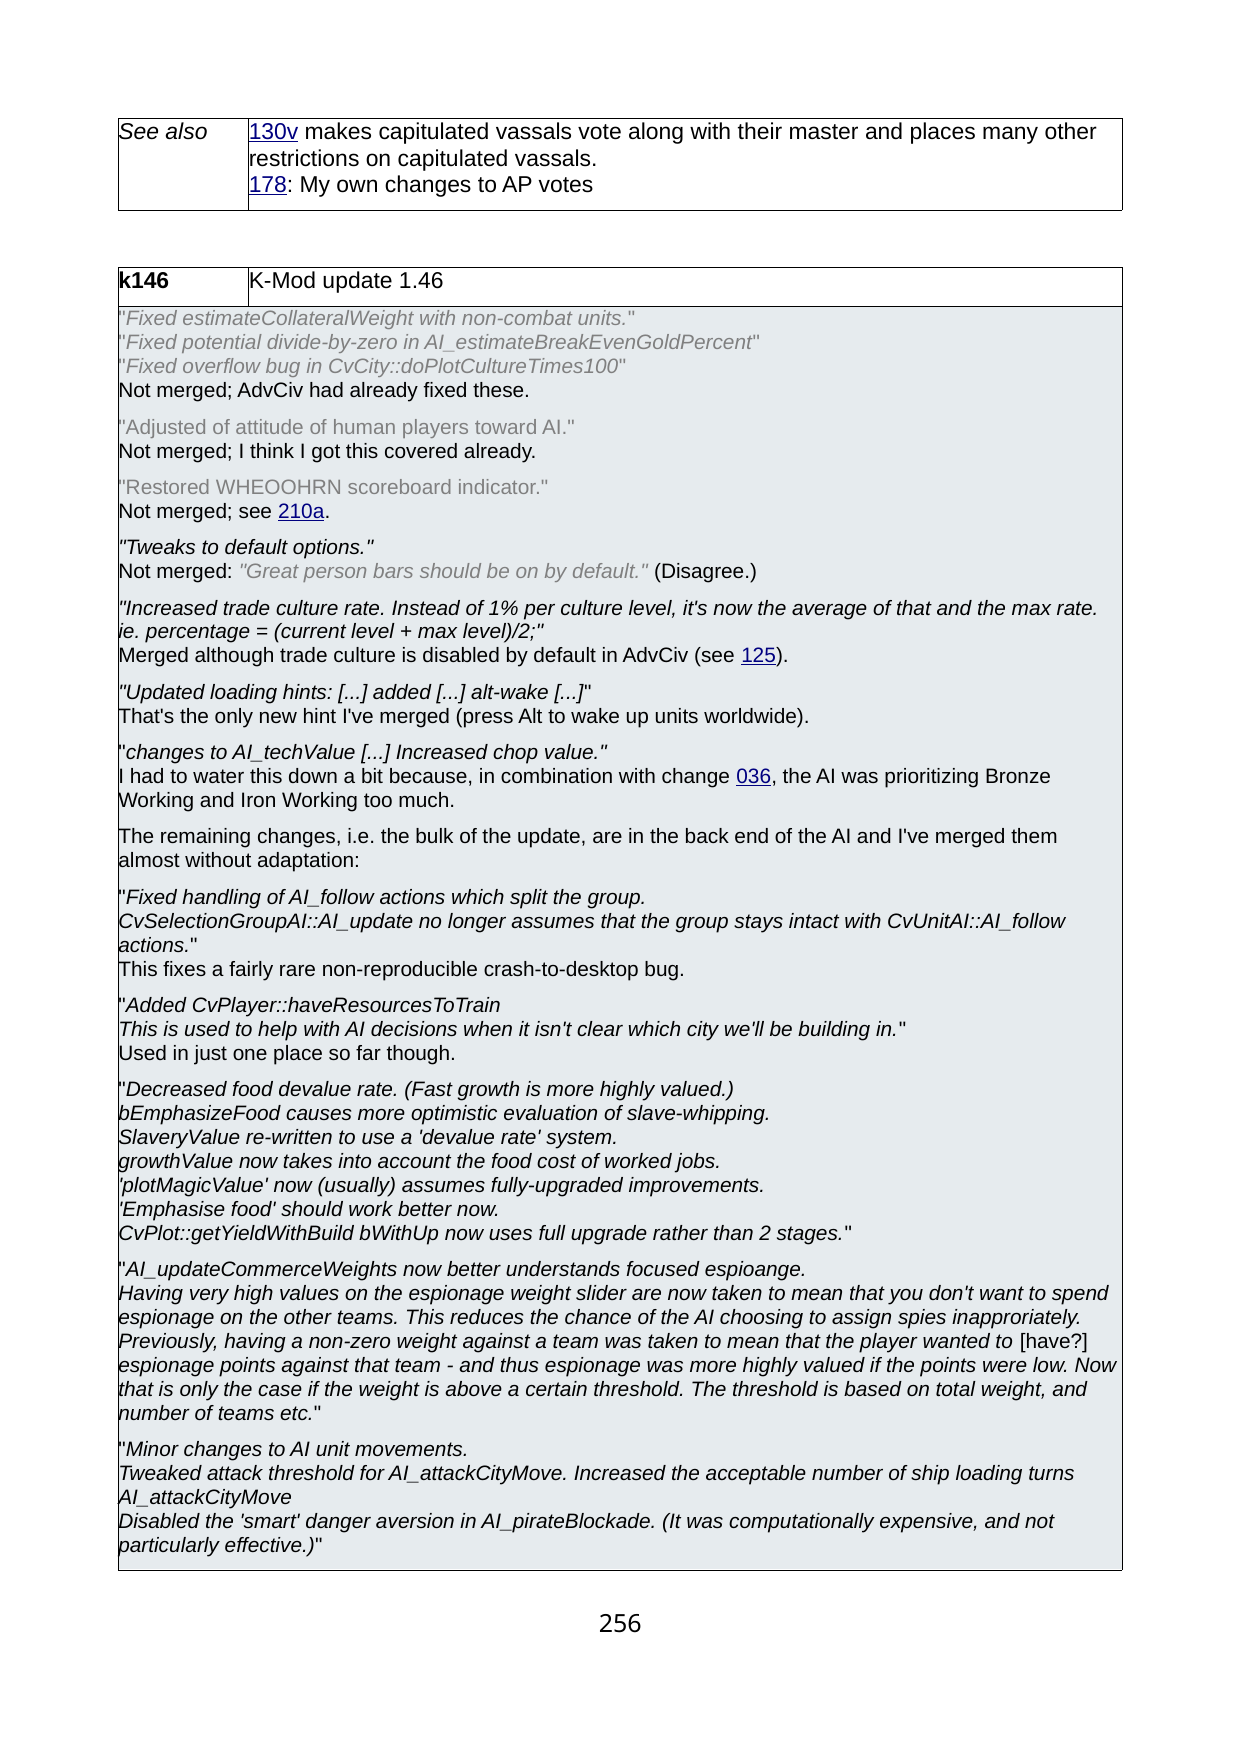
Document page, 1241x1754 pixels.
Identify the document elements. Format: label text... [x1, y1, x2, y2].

table_header K-Mod update 1.46 [249, 268, 1122, 306]
table_cell 130v makes capitulated vassals vote along with their master and places many other restrictions on capitulated vassals. 178: My own changes to AP votes [249, 119, 1122, 210]
table_cell "Fixed estimateCollateralWeight with non-combat units." "Fixed potential divide-by-zero in AI_estimateBreakEvenGoldPercent" "Fixed overflow bug in CvCity::doPlotCultureTimes100" Not merged; AdvCiv had already fixed these. "Adjusted of attitude of human players toward AI." Not merged; I think I got this covered already. "Restored WHEOOHRN scoreboard indicator." Not merged; see 210a. "Tweaks to default options." Not merged: "Great person bars should be on by default." (Disagree.) "Increased trade culture rate. Instead of 1% per culture level, it's now the average of that and the max rate. ie. percentage = (current level + max level)/2;" Merged although trade culture is disabled by default in AdvCiv (see 125). "Updated loading hints: [...] added [...] alt-wake [...]" That's the only new hint I've merged (press Alt to wake up units worldwide). "changes to AI_techValue [...] Increased chop value." I had to water this down a bit because, in combination with change 036, the AI was prioritizing Bronze Working and Iron Working too much. The remaining changes, i.e. the bulk of the update, are in the back end of the AI and I've merged them almost without adaptation: "Fixed handling of AI_follow actions which split the group. CvSelectionGroupAI::AI_update no longer assumes that the group stays intact with CvUnitAI::AI_follow actions." This fixes a fairly rare non-reproducible crash-to-desktop bug. "Added CvPlayer::haveResourcesToTrain This is used to help with AI decisions when it isn't clear which city we'll be building in." Used in just one place so far though. "Decreased food devalue rate. (Fast growth is more highly valued.) bEmphasizeFood causes more optimistic evaluation of slave-whipping. SlaveryValue re-written to use a 'devalue rate' system. growthValue now takes into account the food cost of worked jobs. 'plotMagicValue' now (usually) assumes fully-upgraded improvements. 'Emphasise food' should work better now. CvPlot::getYieldWithBuild bWithUp now uses full upgrade rather than 2 stages." "AI_updateCommerceWeights now better understands focused espioange. Having very high values on the espionage weight slider are now taken to mean that you don't want to spend espionage on the other teams. This reduces the chance of the AI choosing to assign spies inapproriately. Previously, having a non-zero weight against a team was taken to mean that the player wanted to [have?] espionage points against that team - and thus espionage was more highly valued if the points were low. Now that is only the case if the weight is above a certain threshold. The threshold is based on total weight, and number of teams etc." "Minor changes to AI unit movements. Tweaked attack threshold for AI_attackCityMove. Increased the acceptable number of ship loading turns AI_attackCityMove Disabled the 'smart' danger aversion in AI_pirateBlockade. (It was computationally expensive, and not particularly effective.)" [119, 307, 1122, 1569]
table_header k146 [119, 268, 248, 306]
table_cell See also [119, 119, 248, 210]
